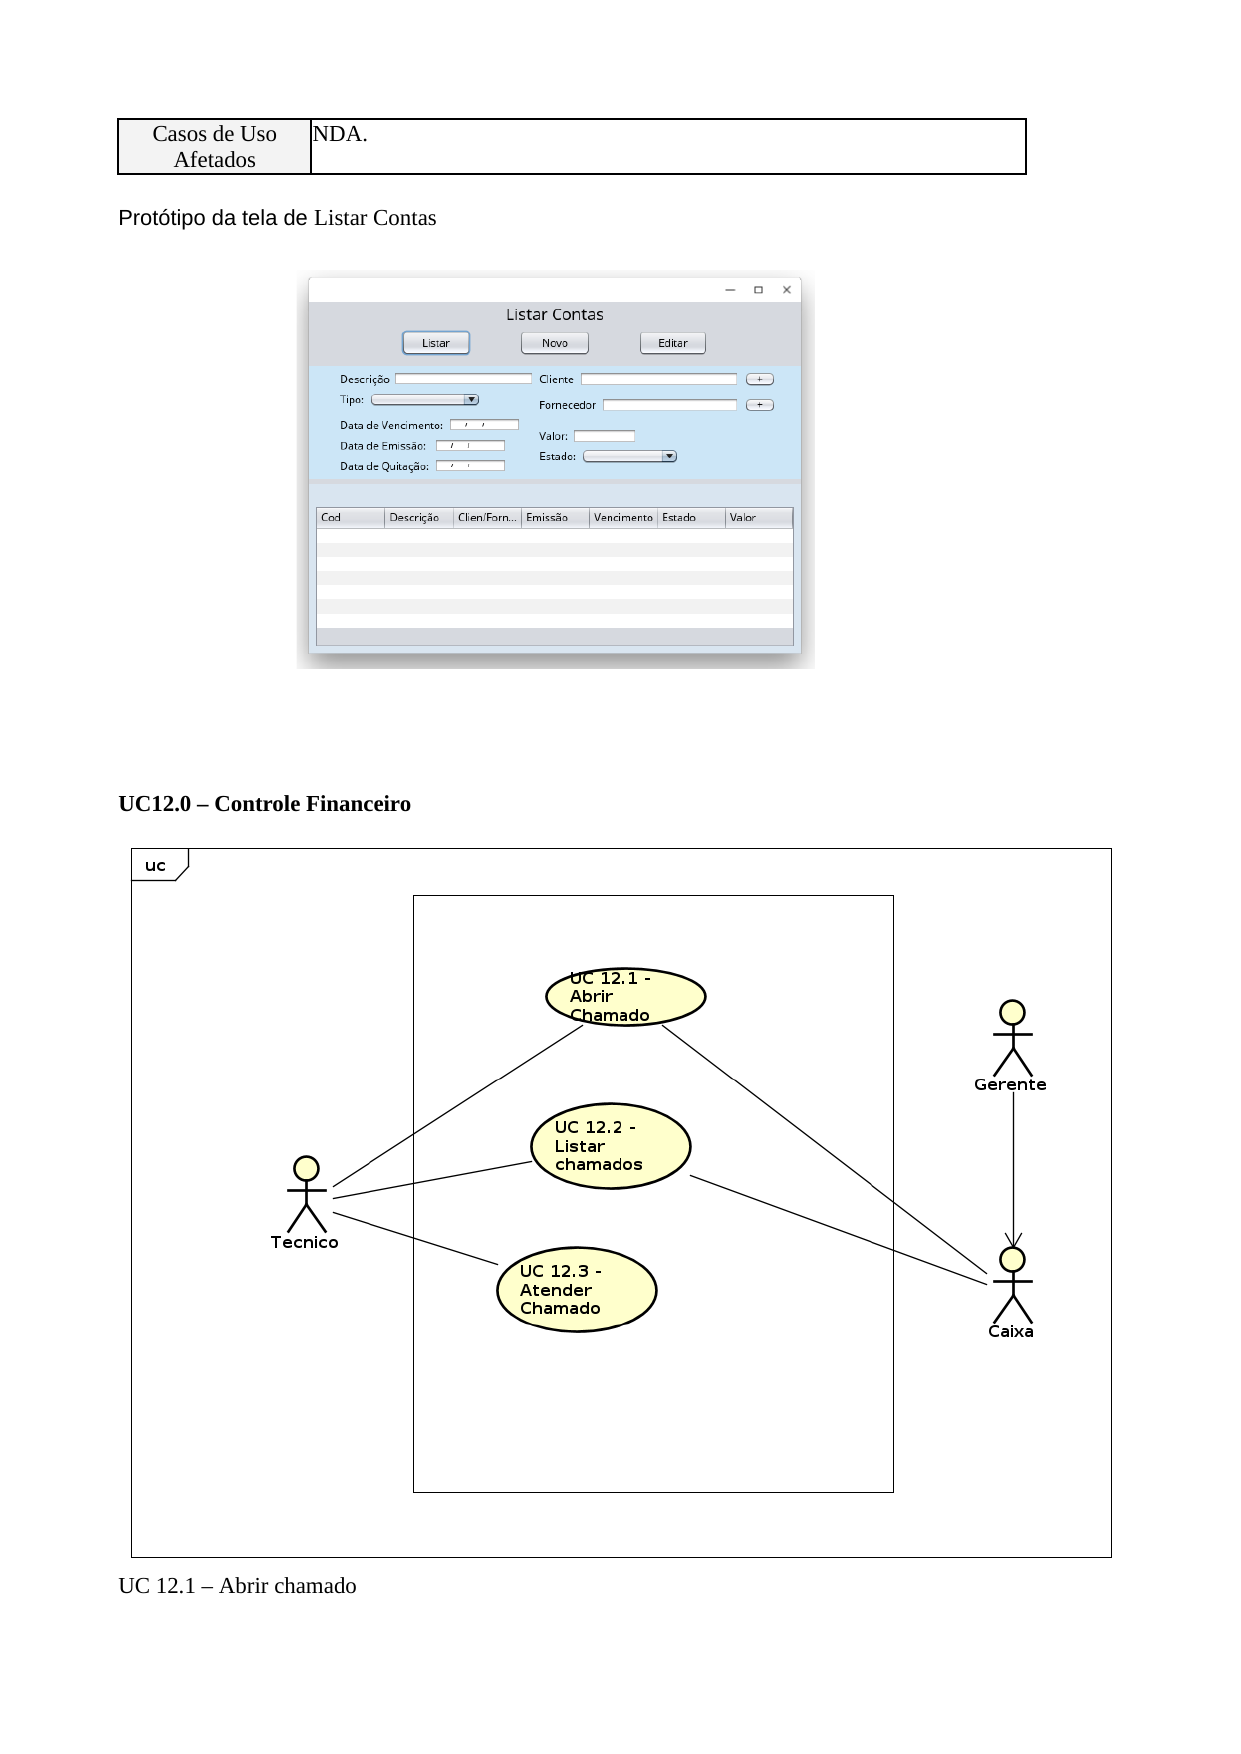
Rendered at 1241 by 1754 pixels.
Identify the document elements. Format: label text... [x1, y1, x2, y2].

text Protótipo da tela de Listar Contas [118, 204, 1122, 230]
picture [296, 270, 815, 669]
text UC12.0 – Controle Financeiro [118, 789, 1122, 816]
picture [118, 835, 1123, 1569]
table_cell NDA. [312, 120, 1025, 173]
text UC 12.1 – Abrir chamado [118, 1569, 1122, 1599]
table_cell Casos de Uso Afetados [119, 120, 310, 173]
